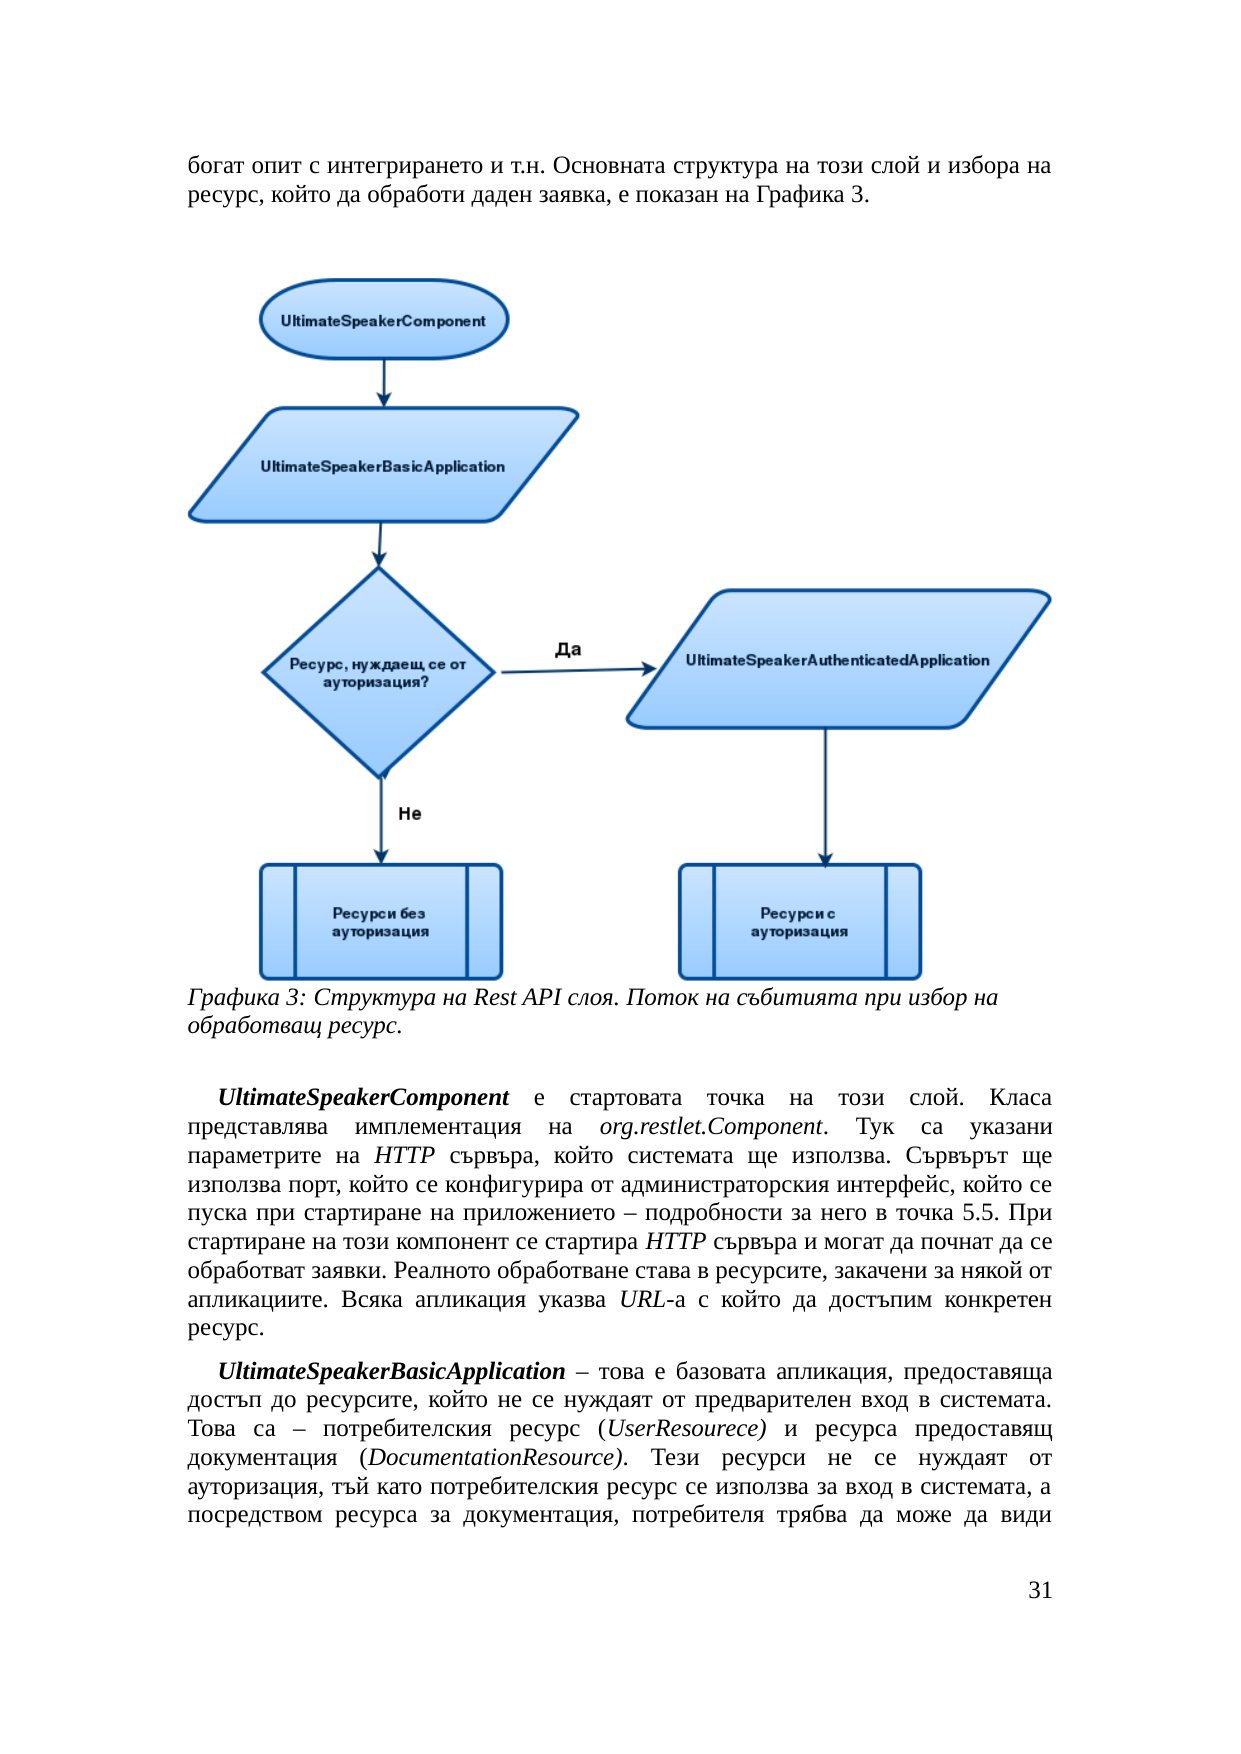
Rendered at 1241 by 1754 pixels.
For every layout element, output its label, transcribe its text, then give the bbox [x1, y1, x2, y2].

text UltimateSpeakerBasicApplication – това е базовата апликация, предоставяща достъп до ресурсите, който не се нуждаят от предварителен вход в системата. Това са – потребителския ресурс (UserResourece) и ресурса предоставящ документация (DocumentationResource). Тези ресурси не се нуждаят от ауторизация, тъй като потребителския ресурс се използва за вход в системата, а посредством ресурса за документация, потребителя трябва да може да види [187, 1356, 1053, 1528]
text Графика 3: Структура на Rest API слоя. Поток на събитията при избор на обработващ ресурс. [187, 982, 1053, 1039]
text UltimateSpeakerComponent е стартовата точка на този слой. Класа представлява имплементация на org.restlet.Component. Тук са указани параметрите на HTTP сървъра, който системата ще използва. Сървърът ще използва порт, който се конфигурира от администраторския интерфейс, който се пуска при стартиране на приложението – подробности за него в точка 5.5. При стартиране на този компонент се стартира HTTP сървъра и могат да почнат да се обработват заявки. Реалното обработване става в ресурсите, закачени за някой от апликациите. Всяка апликация указва URL-а с който да достъпим конкретен ресурс. [187, 1082, 1053, 1341]
text богат опит с интегрирането и т.н. Основната структура на този слой и избора на ресурс, който да обработи даден заявка, е показан на Графика 3. [187, 150, 1053, 207]
picture [187, 277, 1053, 982]
